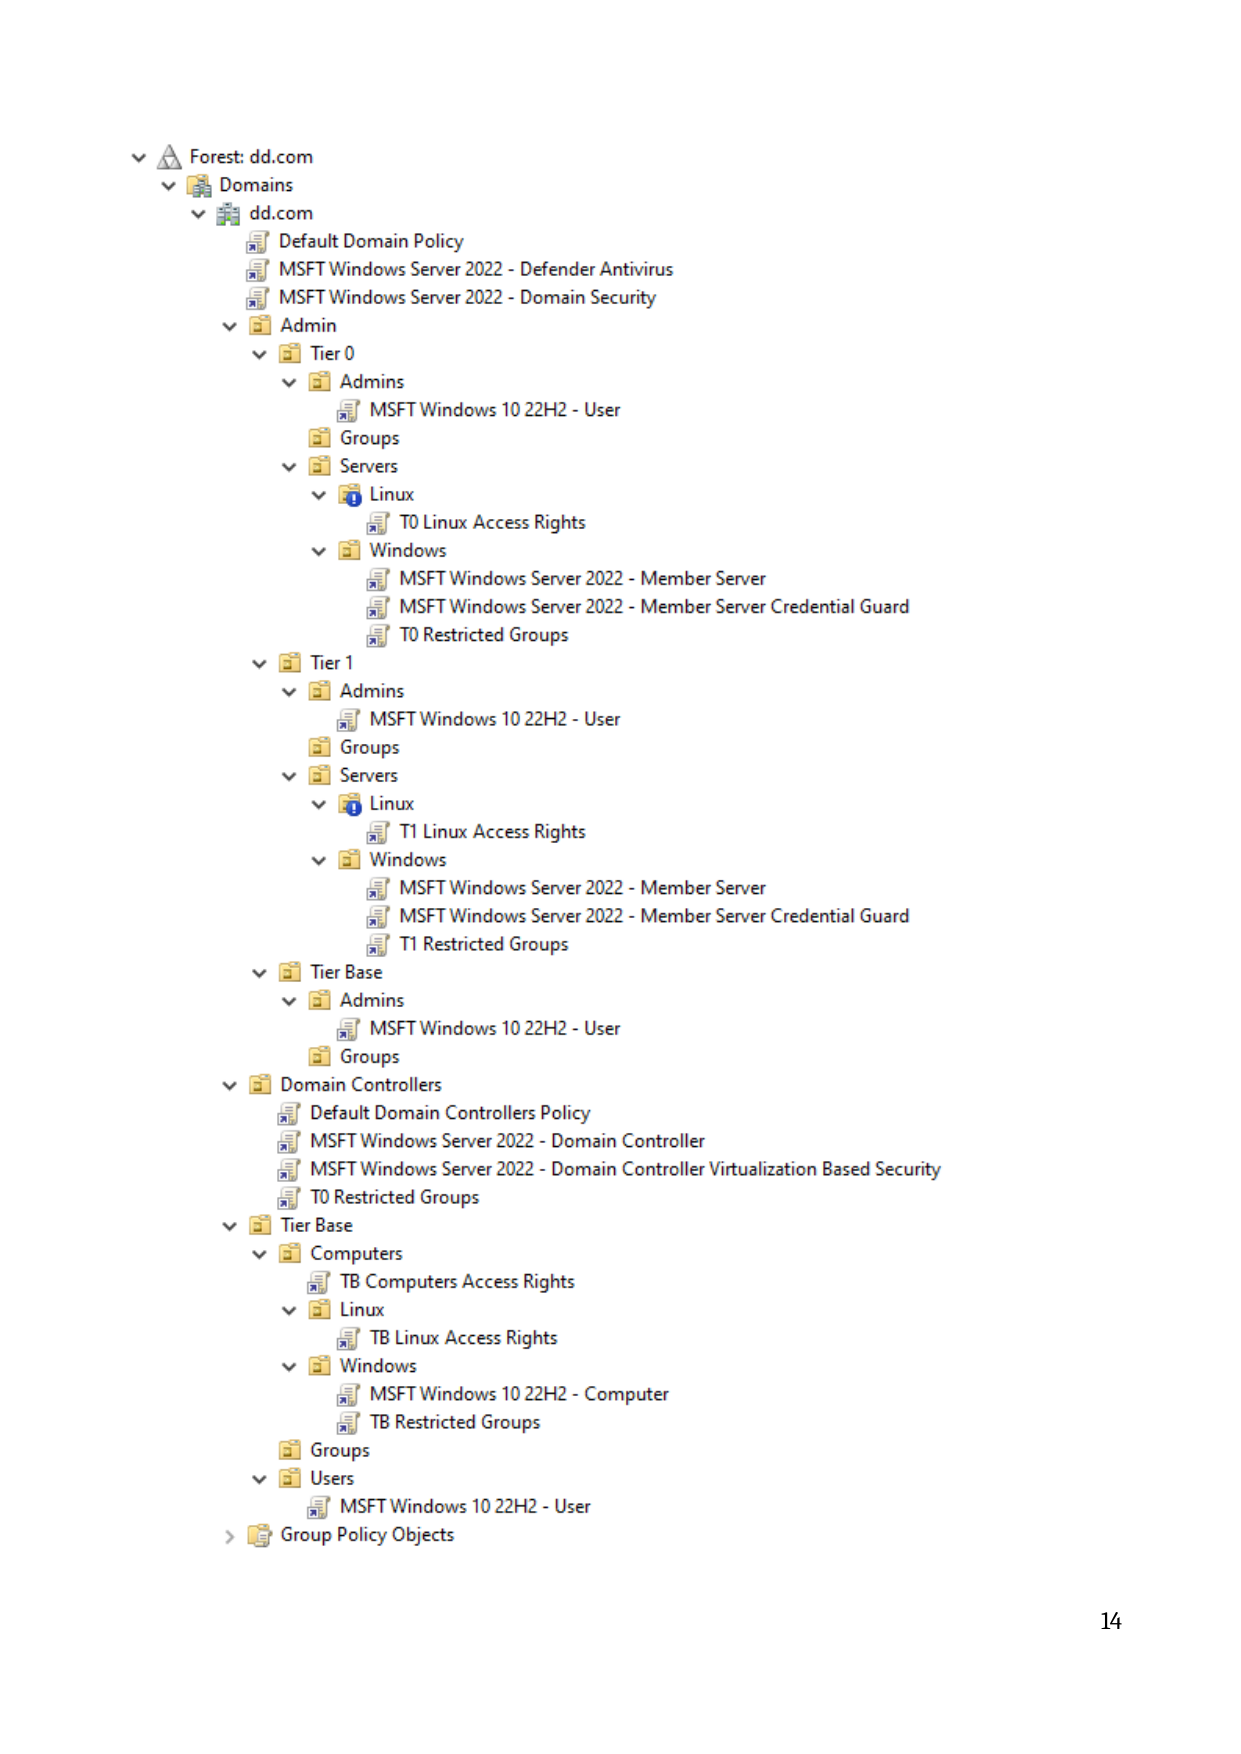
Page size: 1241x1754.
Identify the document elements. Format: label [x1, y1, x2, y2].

picture [118, 141, 952, 1560]
